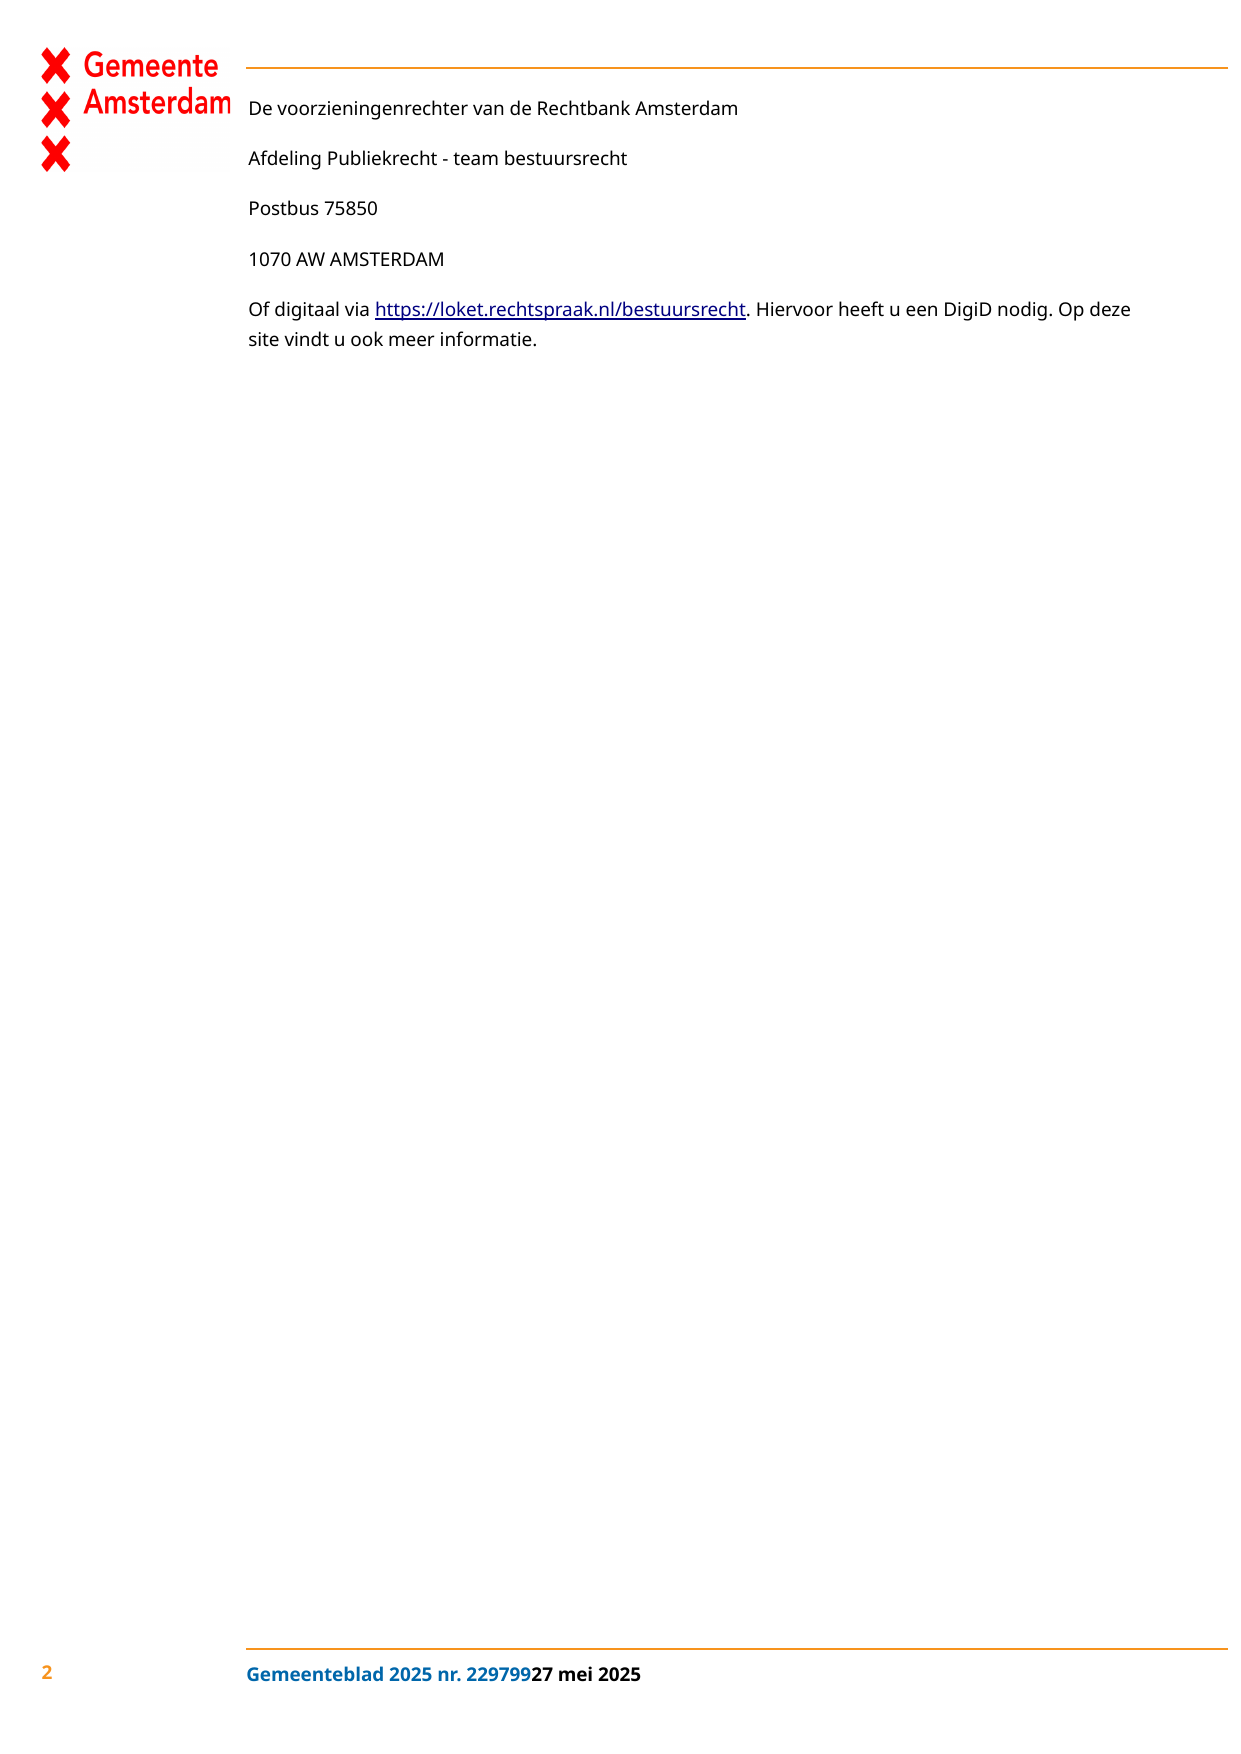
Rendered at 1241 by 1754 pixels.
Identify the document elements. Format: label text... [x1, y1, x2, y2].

text Afdeling Publiekrecht - team bestuursrecht [248, 145, 1152, 171]
text Postbus 75850 [248, 196, 1152, 221]
text De voorzieningenrechter van de Rechtbank Amsterdam [248, 95, 1152, 121]
text Of digitaal via https://loket.rechtspraak.nl/bestuursrecht. Hiervoor heeft u een DigiD nodig. Op deze site vindt u ook meer informatie. [248, 296, 1152, 352]
text 1070 AW AMSTERDAM [248, 246, 1152, 272]
picture [41, 47, 231, 172]
